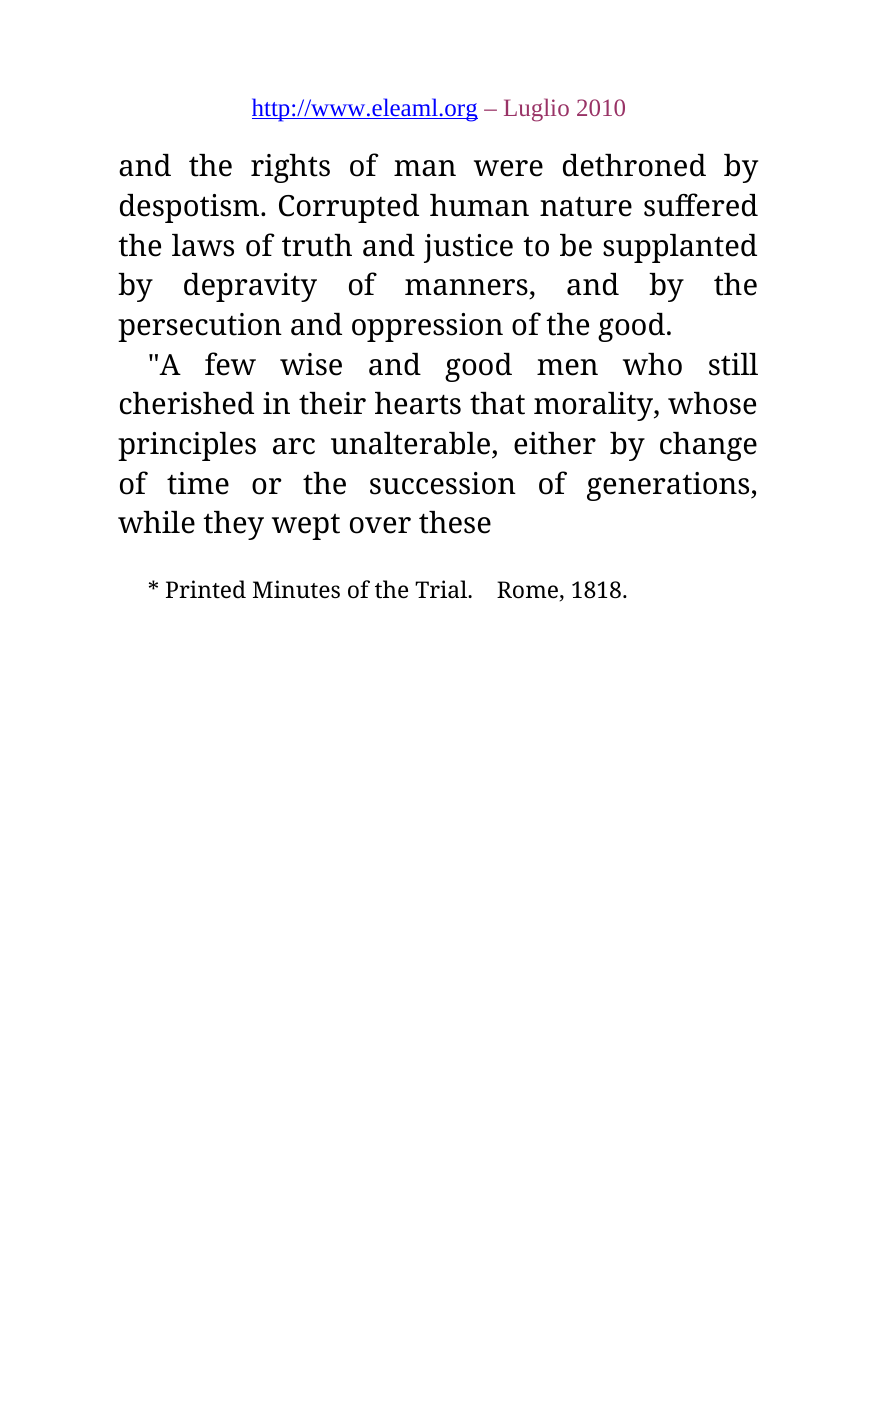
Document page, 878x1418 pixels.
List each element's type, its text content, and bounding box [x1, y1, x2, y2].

text and the rights of man were dethroned by despotism. Corrupted human nature suffered the laws of truth and justice to be supplanted by depravity of manners, and by the persecution and oppression of the good. [118, 146, 759, 344]
text "A few wise and good men who still cherished in their hearts that morality, whose principles arc unalterable, either by change of time or the succession of generations, while they wept over these [118, 344, 759, 542]
text * Printed Minutes of the Trial. Rome, 1818. [118, 574, 759, 605]
